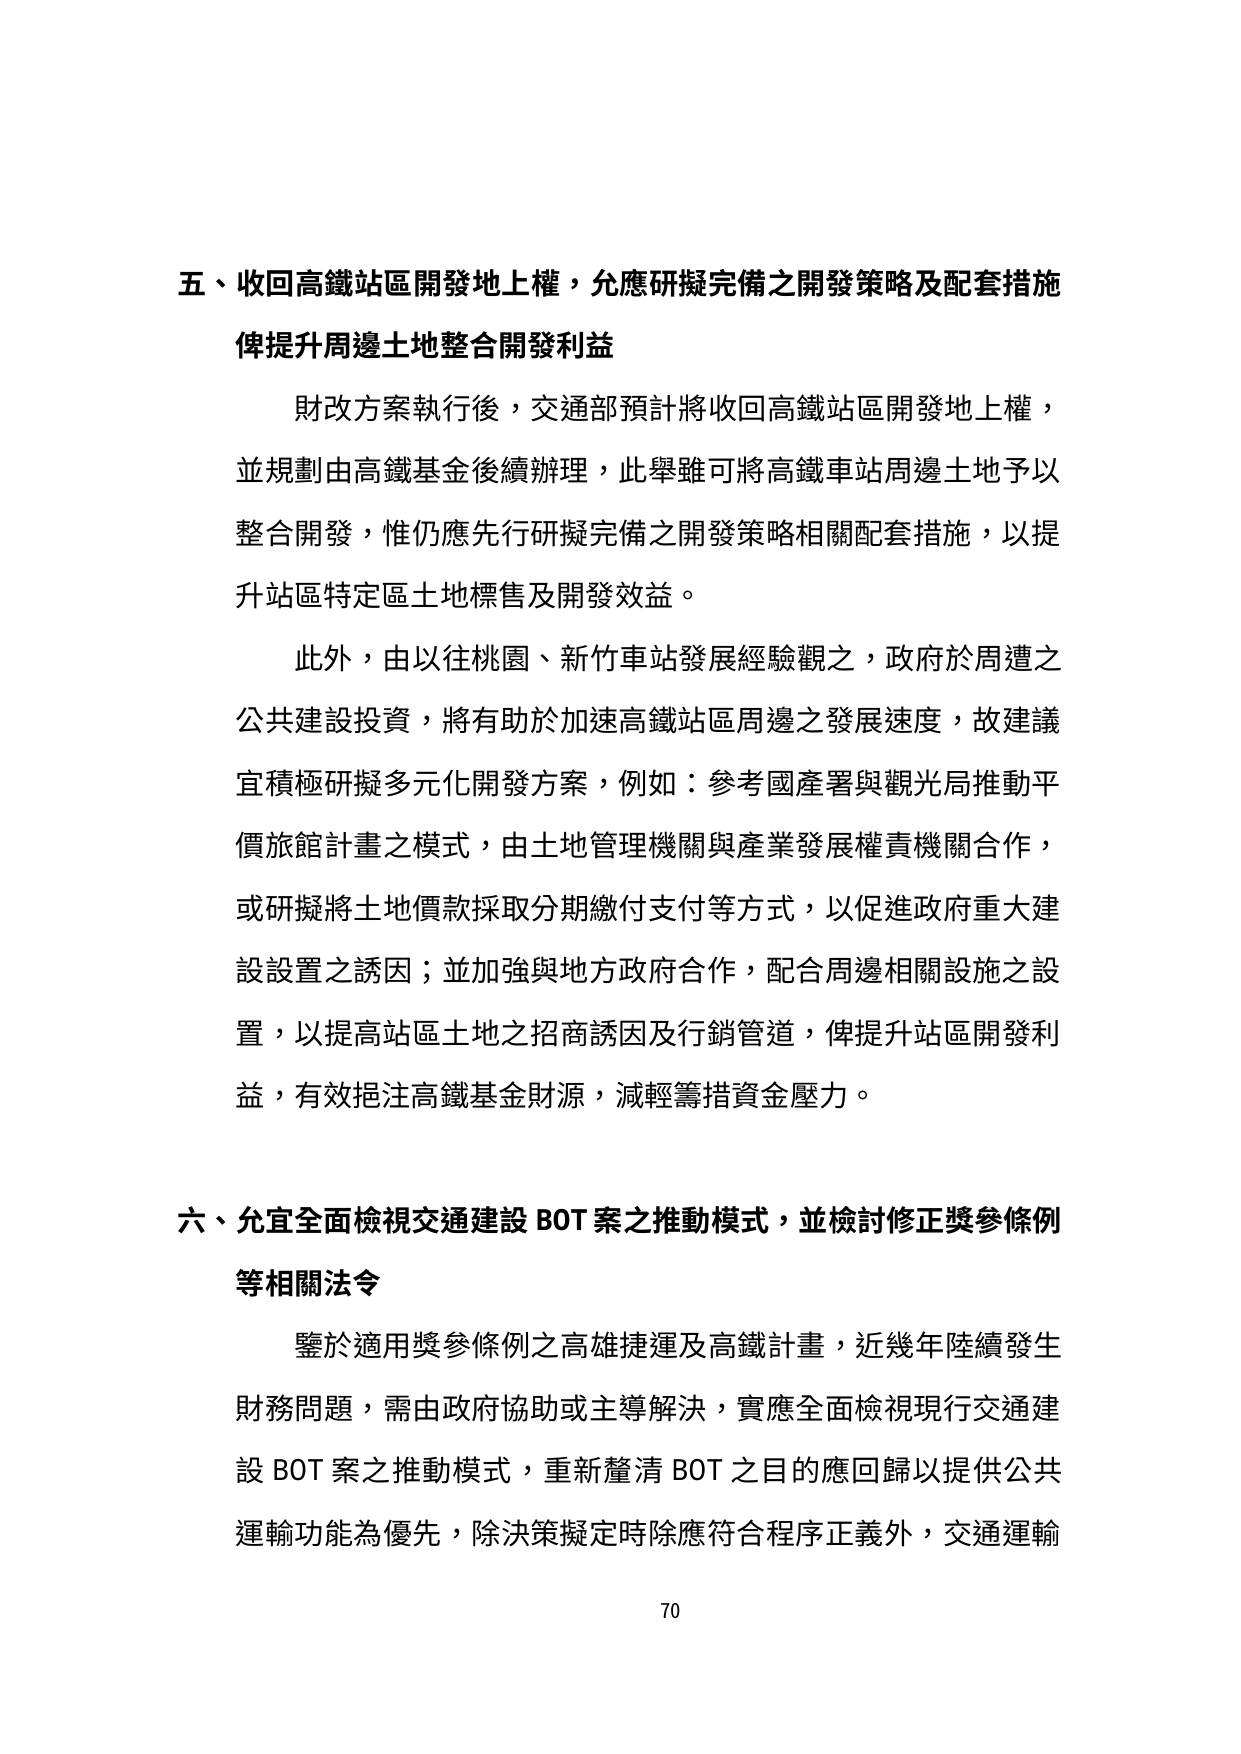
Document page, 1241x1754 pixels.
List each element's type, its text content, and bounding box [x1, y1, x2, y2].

text 六、允宜全面檢視交通建設BOT案之推動模式，並檢討修正獎參條例等相關法令 [177, 1177, 1063, 1302]
text 此外，由以往桃園、新竹車站發展經驗觀之，政府於周遭之公共建設投資，將有助於加速高鐵站區周邊之發展速度，故建議宜積極研擬多元化開發方案，例如：參考國產署與觀光局推動平價旅館計畫之模式，由土地管理機關與產業發展權責機關合作，或研擬將土地價款採取分期繳付支付等方式，以促進政府重大建設設置之誘因；並加強與地方政府合作，配合周邊相關設施之設置，以提高站區土地之招商誘因及行銷管道，俾提升站區開發利益，有效挹注高鐵基金財源，減輕籌措資金壓力。 [236, 615, 1063, 1115]
text 五、收回高鐵站區開發地上權，允應研擬完備之開發策略及配套措施，俾提升周邊土地整合開發利益 [177, 240, 1063, 365]
text 鑒於適用獎參條例之高雄捷運及高鐵計畫，近幾年陸續發生財務問題，需由政府協助或主導解決，實應全面檢視現行交通建設BOT案之推動模式，重新釐清BOT之目的應回歸以提供公共運輸功能為優先，除決策擬定時除應符合程序正義外，交通運輸 [236, 1302, 1063, 1552]
text 財改方案執行後，交通部預計將收回高鐵站區開發地上權，並規劃由高鐵基金後續辦理，此舉雖可將高鐵車站周邊土地予以整合開發，惟仍應先行研擬完備之開發策略相關配套措施，以提升站區特定區土地標售及開發效益。 [236, 365, 1063, 615]
